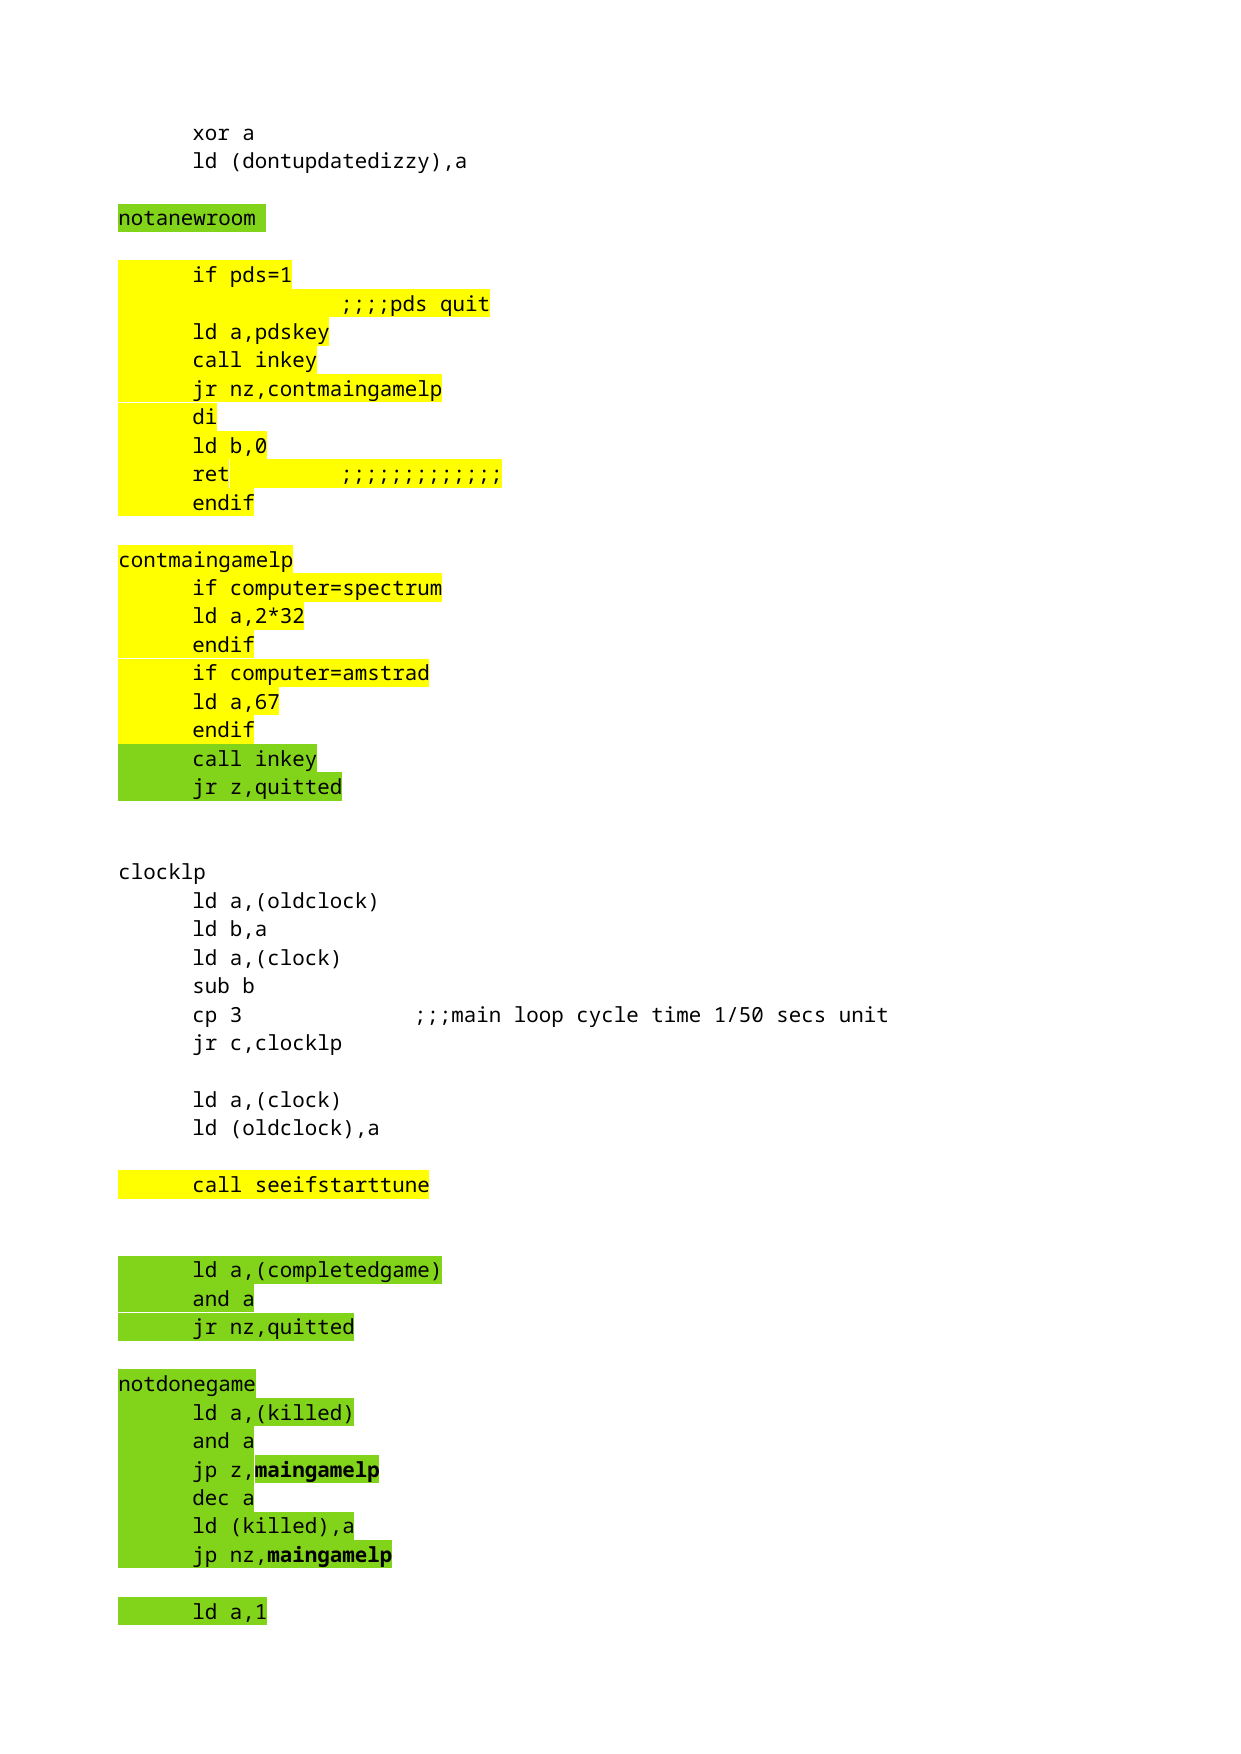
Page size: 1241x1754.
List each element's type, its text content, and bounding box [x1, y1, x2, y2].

text jp z,maingamelp [118, 1455, 1122, 1483]
text endif [118, 715, 1122, 744]
text ld a,(oldclock) [118, 886, 1122, 914]
text and a [118, 1426, 1122, 1455]
text ld a,pdskey [118, 317, 1122, 346]
text jr z,quitted [118, 772, 1122, 801]
text ld a,(clock) [118, 943, 1122, 971]
text ld a,(killed) [118, 1398, 1122, 1426]
text ld b,0 [118, 431, 1122, 459]
text jp nz,maingamelp [118, 1540, 1122, 1568]
text ld a,67 [118, 687, 1122, 715]
text call inkey [118, 346, 1122, 374]
text if pds=1 [118, 260, 1122, 289]
text contmaingamelp [118, 545, 1122, 573]
text ld b,a [118, 914, 1122, 943]
text sub b [118, 971, 1122, 1000]
text xor a [118, 118, 1122, 147]
text ld (dontupdatedizzy),a [118, 147, 1122, 175]
text ld a,(clock) [118, 1085, 1122, 1113]
text ld (oldclock),a [118, 1113, 1122, 1142]
text dec a [118, 1483, 1122, 1512]
text if computer=amstrad [118, 658, 1122, 687]
text endif [118, 488, 1122, 516]
text ;;;;pds quit [118, 289, 1122, 317]
text endif [118, 630, 1122, 658]
text clocklp [118, 857, 1122, 886]
text call seeifstarttune [118, 1170, 1122, 1199]
text ld a,1 [118, 1597, 1122, 1625]
text notdonegame [118, 1369, 1122, 1398]
text call inkey [118, 744, 1122, 772]
text ld (killed),a [118, 1512, 1122, 1540]
text and a [118, 1284, 1122, 1312]
text if computer=spectrum [118, 573, 1122, 602]
text di [118, 402, 1122, 431]
text ld a,(completedgame) [118, 1256, 1122, 1284]
text jr nz,contmaingamelp [118, 374, 1122, 402]
text jr nz,quitted [118, 1312, 1122, 1341]
text ret ;;;;;;;;;;;;; [118, 459, 1122, 488]
text notanewroom [118, 203, 1122, 232]
text cp 3 ;;;main loop cycle time 1/50 secs unit [118, 1000, 1122, 1028]
text jr c,clocklp [118, 1028, 1122, 1057]
text ld a,2*32 [118, 602, 1122, 630]
